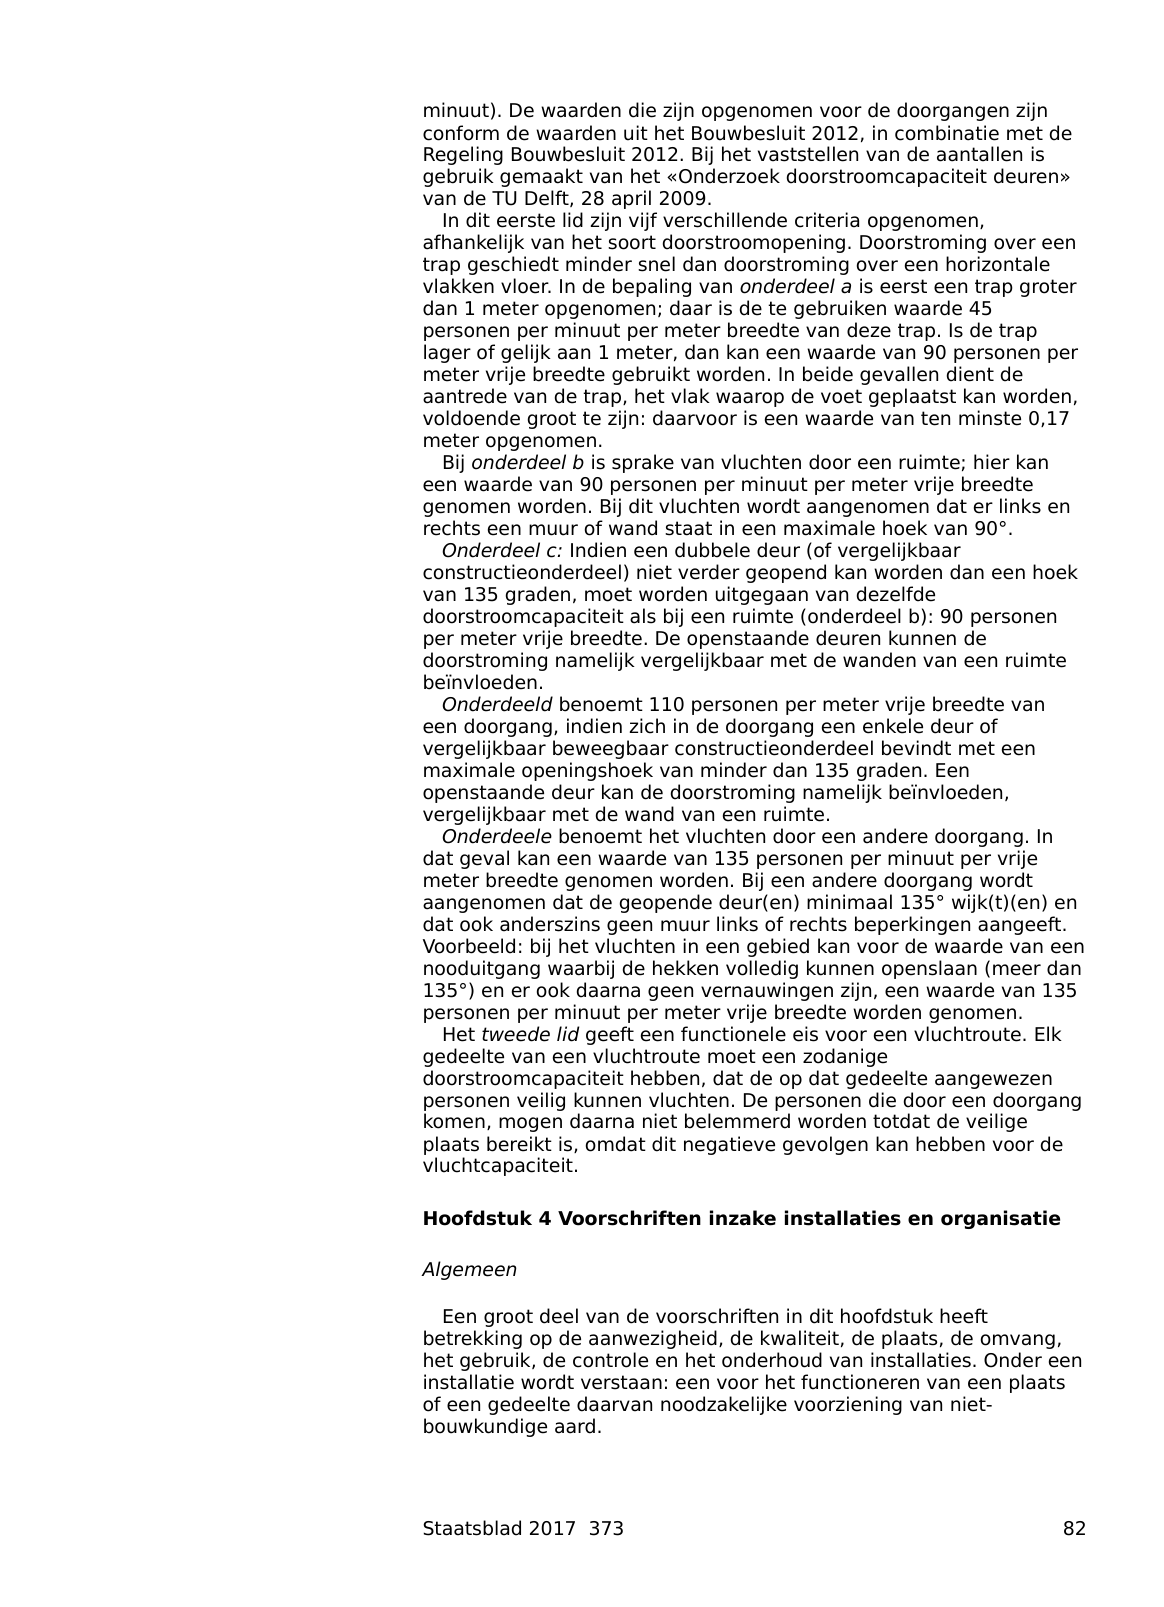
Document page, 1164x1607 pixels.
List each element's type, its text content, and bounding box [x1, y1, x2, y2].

text Onderdeeld benoemt 110 personen per meter vrije breedte van een doorgang, indien zich in de doorgang een enkele deur of vergelijkbaar beweegbaar constructieonderdeel bevindt met een maximale openingshoek van minder dan 135 graden. Een openstaande deur kan de doorstroming namelijk beïnvloeden, vergelijkbaar met de wand van een ruimte. [422, 694, 1087, 826]
text Een groot deel van de voorschriften in dit hoofdstuk heeft betrekking op de aanwezigheid, de kwaliteit, de plaats, de omvang, het gebruik, de controle en het onderhoud van installaties. Onder een installatie wordt verstaan: een voor het functioneren van een plaats of een gedeelte daarvan noodzakelijke voorziening van niet-bouwkundige aard. [422, 1306, 1087, 1438]
text Bij onderdeel b is sprake van vluchten door een ruimte; hier kan een waarde van 90 personen per minuut per meter vrije breedte genomen worden. Bij dit vluchten wordt aangenomen dat er links en rechts een muur of wand staat in een maximale hoek van 90°. [422, 452, 1087, 540]
text In dit eerste lid zijn vijf verschillende criteria opgenomen, afhankelijk van het soort doorstroomopening. Doorstroming over een trap geschiedt minder snel dan doorstroming over een horizontale vlakken vloer. In de bepaling van onderdeel a is eerst een trap groter dan 1 meter opgenomen; daar is de te gebruiken waarde 45 personen per minuut per meter breedte van deze trap. Is de trap lager of gelijk aan 1 meter, dan kan een waarde van 90 personen per meter vrije breedte gebruikt worden. In beide gevallen dient de aantrede van de trap, het vlak waarop de voet geplaatst kan worden, voldoende groot te zijn: daarvoor is een waarde van ten minste 0,17 meter opgenomen. [422, 210, 1087, 452]
text Onderdeele benoemt het vluchten door een andere doorgang. In dat geval kan een waarde van 135 personen per minuut per vrije meter breedte genomen worden. Bij een andere doorgang wordt aangenomen dat de geopende deur(en) minimaal 135° wijk(t)(en) en dat ook anderszins geen muur links of rechts beperkingen aangeeft. Voorbeeld: bij het vluchten in een gebied kan voor de waarde van een nooduitgang waarbij de hekken volledig kunnen openslaan (meer dan 135°) en er ook daarna geen vernauwingen zijn, een waarde van 135 personen per minuut per meter vrije breedte worden genomen. [422, 826, 1087, 1023]
subtitle Algemeen [422, 1259, 1087, 1281]
text Het tweede lid geeft een functionele eis voor een vluchtroute. Elk gedeelte van een vluchtroute moet een zodanige doorstroomcapaciteit hebben, dat de op dat gedeelte aangewezen personen veilig kunnen vluchten. De personen die door een doorgang komen, mogen daarna niet belemmerd worden totdat de veilige plaats bereikt is, omdat dit negatieve gevolgen kan hebben voor de vluchtcapaciteit. [422, 1023, 1087, 1177]
subtitle Hoofdstuk 4 Voorschriften inzake installaties en organisatie [422, 1207, 1087, 1229]
text Onderdeel c: Indien een dubbele deur (of vergelijkbaar constructieonderdeel) niet verder geopend kan worden dan een hoek van 135 graden, moet worden uitgegaan van dezelfde doorstroomcapaciteit als bij een ruimte (onderdeel b): 90 personen per meter vrije breedte. De openstaande deuren kunnen de doorstroming namelijk vergelijkbaar met de wanden van een ruimte beïnvloeden. [422, 540, 1087, 694]
text minuut). De waarden die zijn opgenomen voor de doorgangen zijn conform de waarden uit het Bouwbesluit 2012, in combinatie met de Regeling Bouwbesluit 2012. Bij het vaststellen van de aantallen is gebruik gemaakt van het «Onderzoek doorstroomcapaciteit deuren» van de TU Delft, 28 april 2009. [422, 100, 1087, 210]
